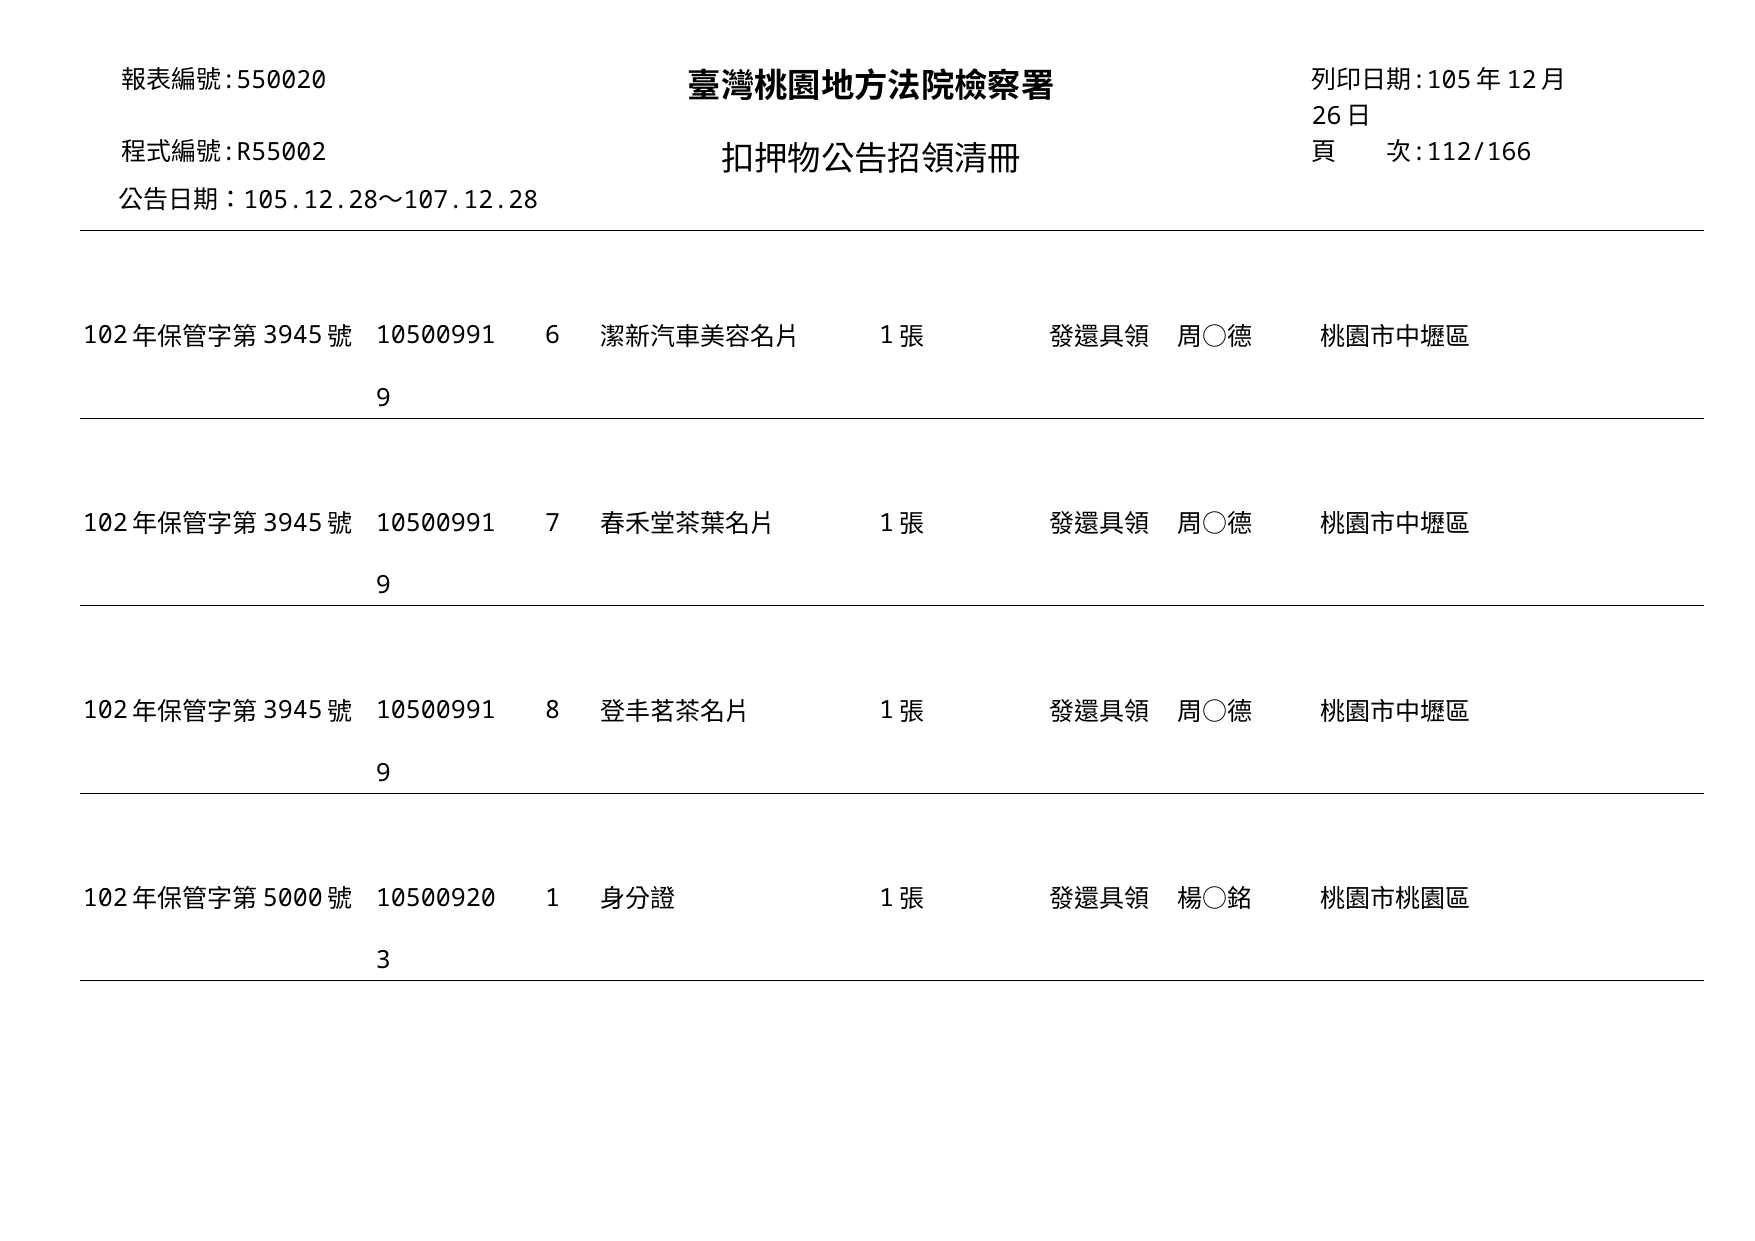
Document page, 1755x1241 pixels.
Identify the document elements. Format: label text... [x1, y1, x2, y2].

table_cell [1575, 231, 1704, 417]
table_cell 桃園市中壢區 [1317, 606, 1575, 792]
table_cell 1張 [808, 794, 927, 980]
table_cell [1575, 606, 1704, 792]
table_cell 8 [507, 606, 597, 792]
table_cell 登丰茗茶名片 [597, 606, 807, 792]
table_cell 桃園市桃園區 [1317, 794, 1575, 980]
table_cell 周○德 [1175, 606, 1317, 792]
table_cell 桃園市中壢區 [1317, 231, 1575, 417]
table_cell 1張 [808, 419, 927, 605]
table_cell 105009919 [373, 231, 507, 417]
table_cell [1575, 419, 1704, 605]
table_cell 7 [507, 419, 597, 605]
table_cell 105009203 [373, 794, 507, 980]
table_cell 102年保管字第3945號 [80, 419, 373, 605]
table_cell [1575, 794, 1704, 980]
table_cell [927, 231, 1046, 417]
table_cell [927, 419, 1046, 605]
table_cell 周○德 [1175, 231, 1317, 417]
table_cell 105009919 [373, 606, 507, 792]
table_cell 發還具領 [1046, 419, 1175, 605]
table_cell 楊○銘 [1175, 794, 1317, 980]
table_cell 發還具領 [1046, 606, 1175, 792]
table_cell [927, 606, 1046, 792]
table_cell 1張 [808, 231, 927, 417]
table_cell 102年保管字第3945號 [80, 606, 373, 792]
table_cell 周○德 [1175, 419, 1317, 605]
table_cell 桃園市中壢區 [1317, 419, 1575, 605]
table_cell 102年保管字第3945號 [80, 231, 373, 417]
table_cell 春禾堂茶葉名片 [597, 419, 807, 605]
table_cell 身分證 [597, 794, 807, 980]
table_cell 102年保管字第5000號 [80, 794, 373, 980]
table_cell [927, 794, 1046, 980]
table_cell 發還具領 [1046, 231, 1175, 417]
table_cell 1張 [808, 606, 927, 792]
table_cell 6 [507, 231, 597, 417]
table_cell 發還具領 [1046, 794, 1175, 980]
table_cell 105009919 [373, 419, 507, 605]
table_cell 潔新汽車美容名片 [597, 231, 807, 417]
table_cell 1 [507, 794, 597, 980]
